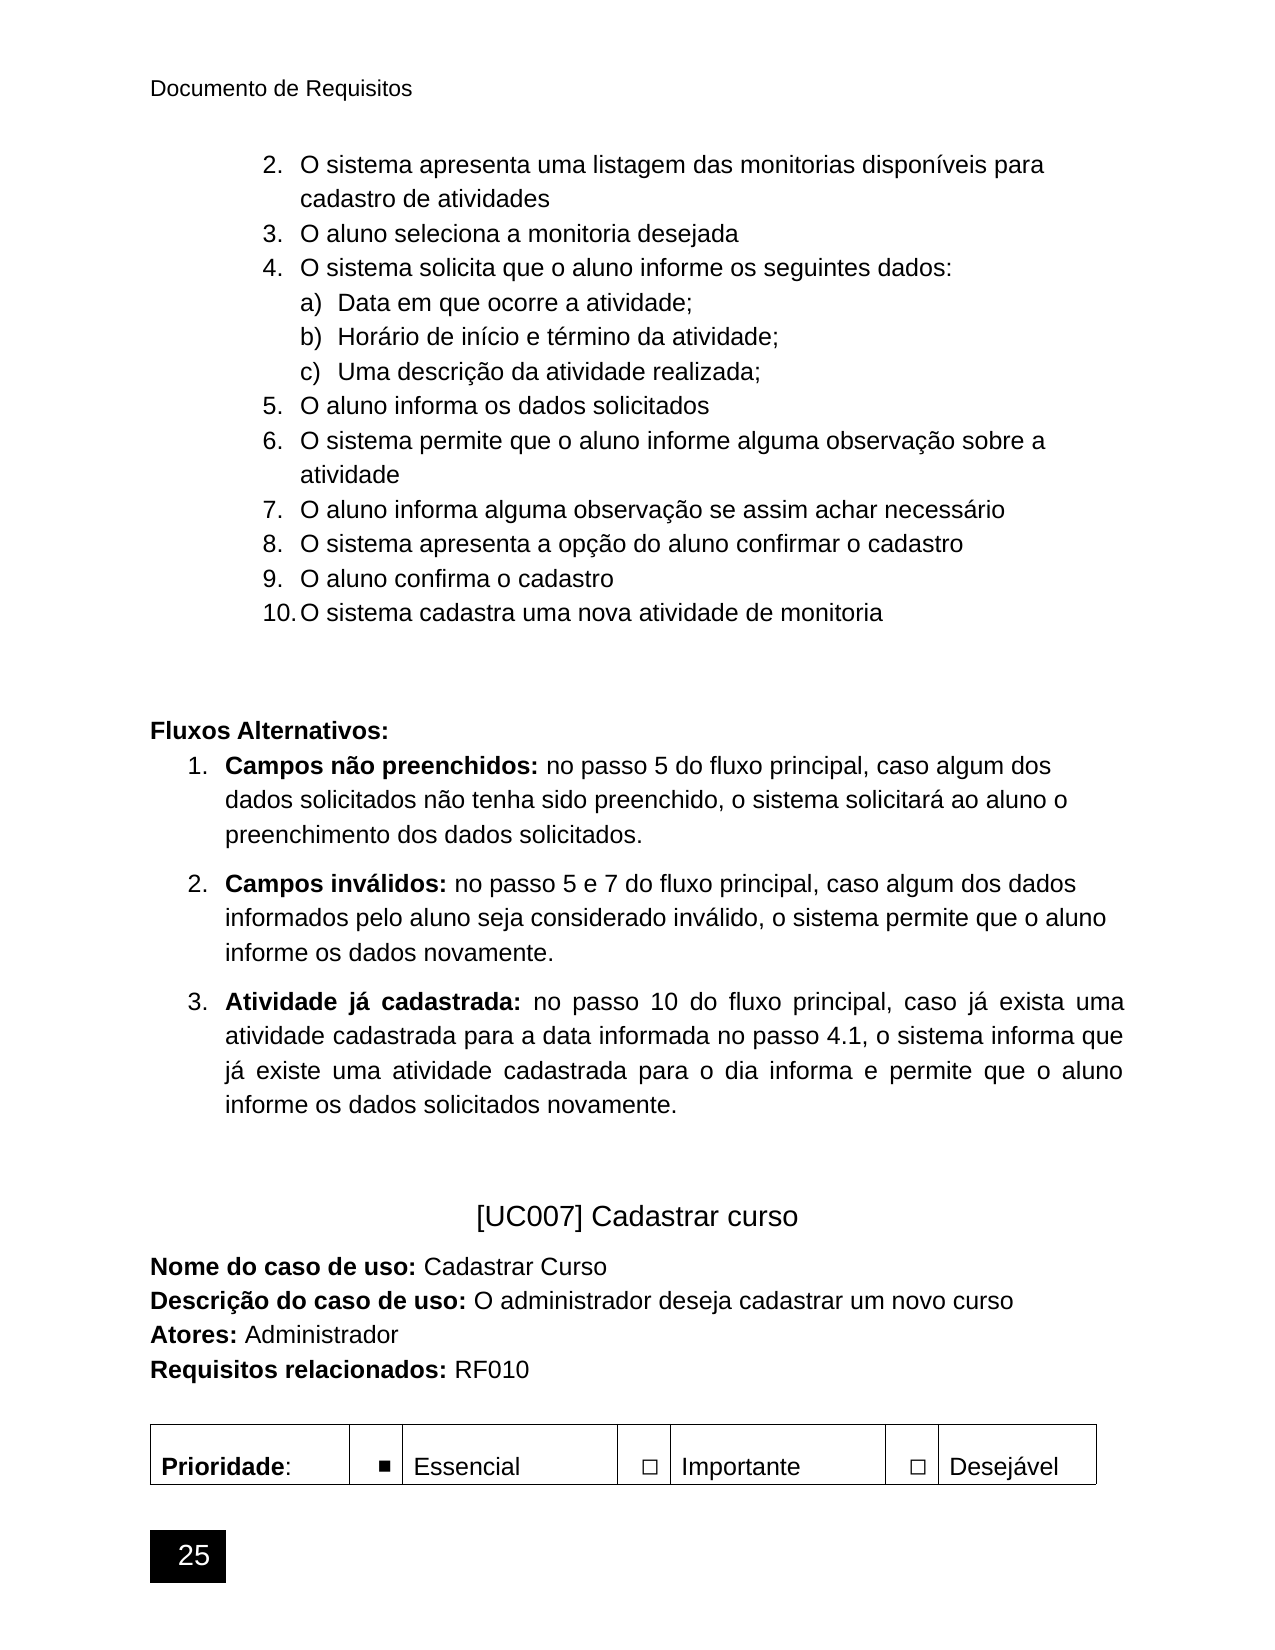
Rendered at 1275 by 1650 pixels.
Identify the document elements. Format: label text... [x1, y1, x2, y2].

table_header Importante [671, 1425, 885, 1483]
list O aluno informa alguma observação se assim achar necessário [262, 495, 1125, 523]
text Atores: Administrador [150, 1320, 1125, 1349]
list Campos inválidos: no passo 5 e 7 do fluxo principal, caso algum dos dados informados pelo aluno seja considerado inválido, o sistema permite que o aluno informe os dados novamente. [187, 869, 1125, 966]
list O sistema cadastra uma nova atividade de monitoria [262, 598, 1125, 627]
list Data em que ocorre a atividade; [300, 288, 1125, 317]
list Uma descrição da atividade realizada; [300, 357, 1125, 386]
text Descrição do caso de uso: O administrador deseja cadastrar um novo curso [150, 1286, 1125, 1315]
text [UC007] Cadastrar curso [150, 1199, 1125, 1232]
text Requisitos relacionados: RF010 [150, 1355, 1125, 1384]
text Nome do caso de uso: Cadastrar Curso [150, 1251, 1125, 1280]
list Horário de início e término da atividade; [300, 322, 1125, 351]
list O aluno confirma o cadastro [262, 564, 1125, 592]
table_header Prioridade: [151, 1425, 349, 1483]
list O sistema apresenta a opção do aluno confirmar o cadastro [262, 529, 1125, 558]
table_header ◻ [886, 1425, 938, 1483]
table_header Desejável [939, 1425, 1096, 1483]
list O aluno seleciona a monitoria desejada [262, 219, 1125, 248]
table_header Essencial [403, 1425, 617, 1483]
table_header ■ [350, 1425, 402, 1483]
list O sistema permite que o aluno informe alguma observação sobre a atividade [262, 426, 1125, 489]
text Fluxos Alternativos: [150, 716, 1125, 745]
table_header ◻ [618, 1425, 670, 1483]
list O sistema apresenta uma listagem das monitorias disponíveis para cadastro de atividades [262, 150, 1125, 213]
list O sistema solicita que o aluno informe os seguintes dados: [262, 253, 1125, 282]
list Atividade já cadastrada: no passo 10 do fluxo principal, caso já exista uma atividade cadastrada para a data informada no passo 4.1, o sistema informa que já existe uma atividade cadastrada para o dia informa e permite que o aluno informe os dados solicitados novamente. [187, 987, 1125, 1119]
list Campos não preenchidos: no passo 5 do fluxo principal, caso algum dos dados solicitados não tenha sido preenchido, o sistema solicitará ao aluno o preenchimento dos dados solicitados. [187, 751, 1125, 848]
list O aluno informa os dados solicitados [262, 391, 1125, 420]
